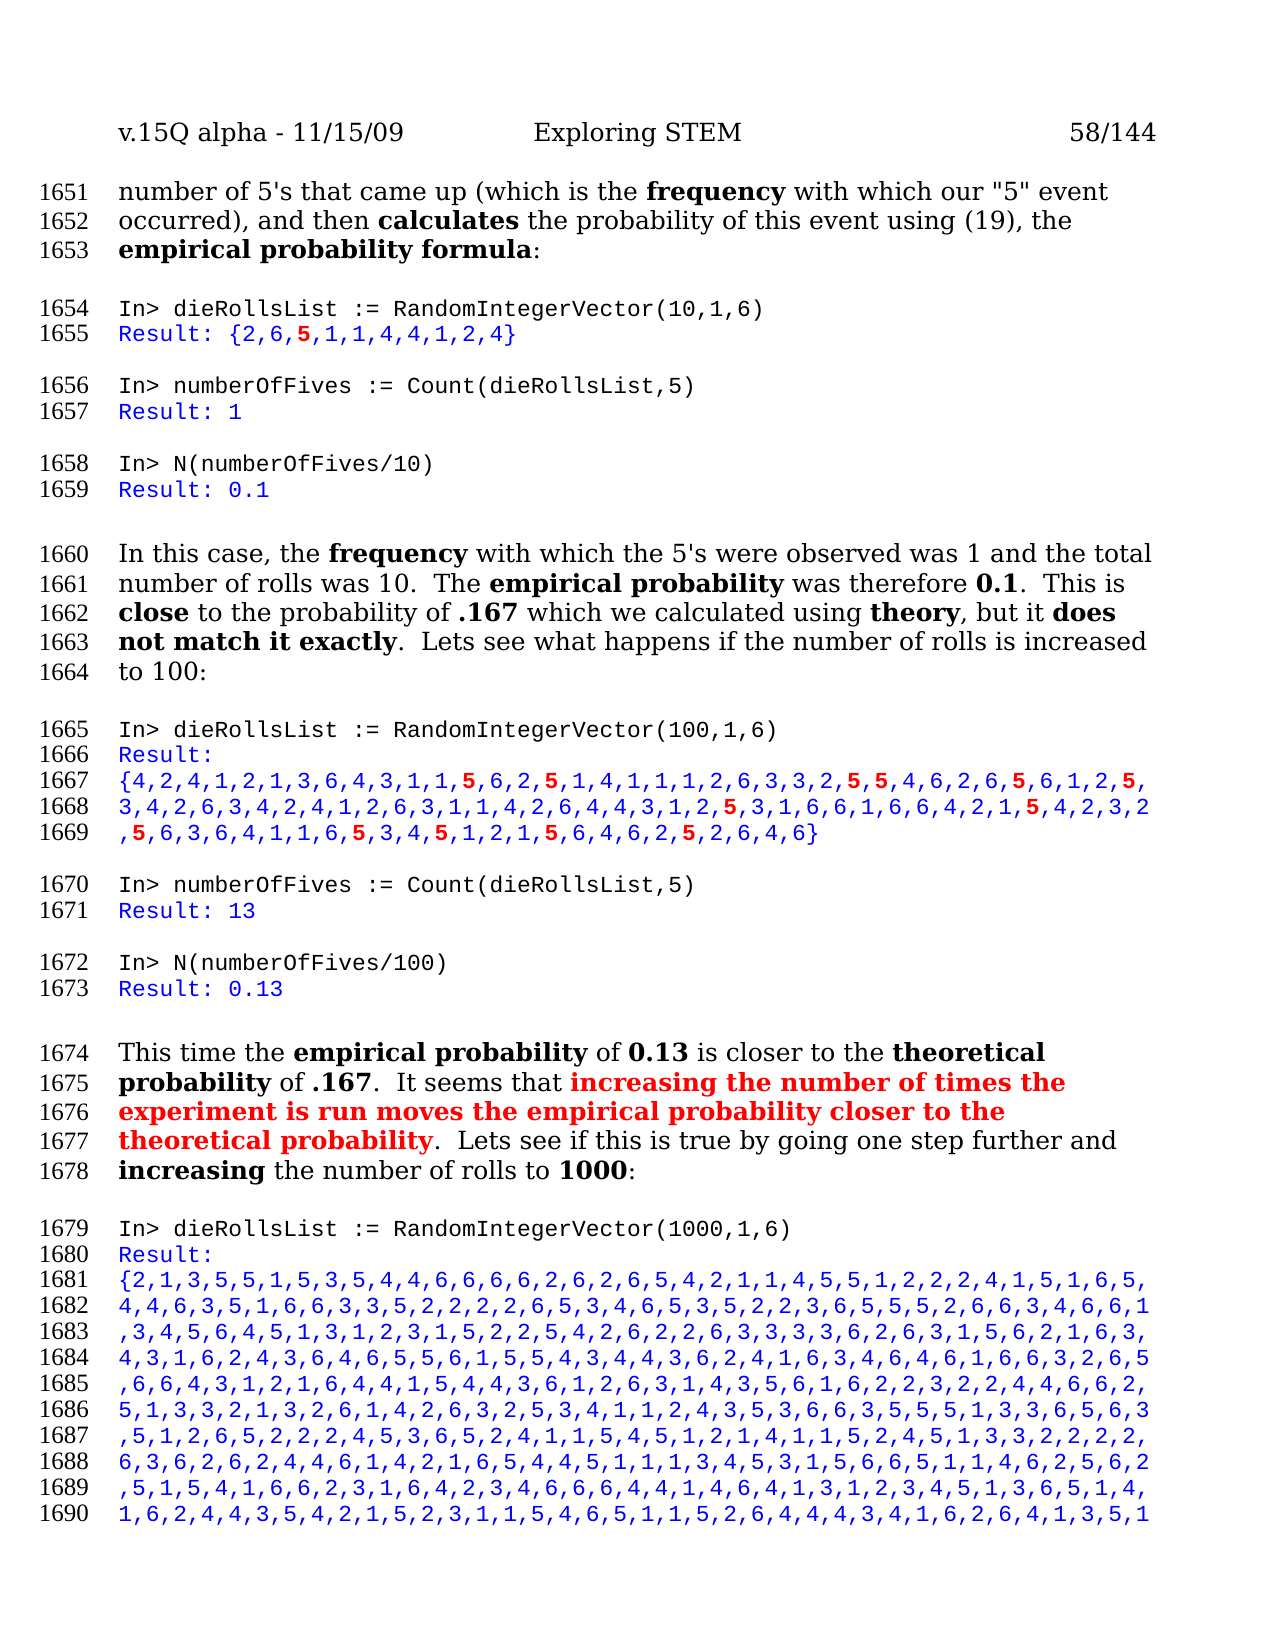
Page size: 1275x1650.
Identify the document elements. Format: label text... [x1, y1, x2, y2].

text In this case, the frequency with which the 5's were observed was 1 and the total number of rolls was 10. The empirical probability was therefore 0.1. This is close to the probability of .167 which we calculated using theory, but it does not match it exactly. Lets see what happens if the number of rolls is increased to 100: [118, 539, 1157, 686]
text In> N(numberOfFives/100) [118, 951, 1157, 977]
text In> N(numberOfFives/10) [118, 452, 1157, 478]
text In> dieRollsList := RandomIntegerVector(10,1,6) [118, 297, 1157, 323]
text Result: {2,1,3,5,5,1,5,3,5,4,4,6,6,6,6,2,6,2,6,5,4,2,1,1,4,5,5,1,2,2,2,4,1,5,1,6,5,4,4,6,3,5,1,6,6,3,3,5,2,2,2,2,6,5,3,4,6,5,3,5,2,2,3,6,5,5,5,2,6,6,3,4,6,6,1,3,4,5,6,4,5,1,3,1,2,3,1,5,2,2,5,4,2,6,2,2,6,3,3,3,3,6,2,6,3,1,5,6,2,1,6,3,4,3,1,6,2,4,3,6,4,6,5,5,6,1,5,5,4,3,4,4,3,6,2,4,1,6,3,4,6,4,6,1,6,6,3,2,6,5,6,6,4,3,1,2,1,6,4,4,1,5,4,4,3,6,1,2,6,3,1,4,3,5,6,1,6,2,2,3,2,2,4,4,6,6,2,5,1,3,3,2,1,3,2,6,1,4,2,6,3,2,5,3,4,1,1,2,4,3,5,3,6,6,3,5,5,5,1,3,3,6,5,6,3,5,1,2,6,5,2,2,2,4,5,3,6,5,2,4,1,1,5,4,5,1,2,1,4,1,1,5,2,4,5,1,3,3,2,2,2,2,6,3,6,2,6,2,4,4,6,1,4,2,1,6,5,4,4,5,1,1,1,3,4,5,3,1,5,6,6,5,1,1,4,6,2,5,6,2,5,1,5,4,1,6,6,2,3,1,6,4,2,3,4,6,6,6,4,4,1,4,6,4,1,3,1,2,3,4,5,1,3,6,5,1,4,1,6,2,4,4,3,5,4,2,1,5,2,3,1,1,5,4,6,5,1,1,5,2,6,4,4,4,3,4,1,6,2,6,4,1,3,5,1 [118, 1243, 1157, 1528]
text In> dieRollsList := RandomIntegerVector(1000,1,6) [118, 1217, 1157, 1243]
text Result: 1 [118, 401, 1157, 427]
text Result: 0.1 [118, 478, 1157, 504]
text This time the empirical probability of 0.13 is closer to the theoretical probability of .167. It seems that increasing the number of times the experiment is run moves the empirical probability closer to the theoretical probability. Lets see if this is true by going one step further and increasing the number of rolls to 1000: [118, 1038, 1157, 1185]
text Result: 13 [118, 899, 1157, 925]
text Result: {4,2,4,1,2,1,3,6,4,3,1,1,5,6,2,5,1,4,1,1,1,2,6,3,3,2,5,5,4,6,2,6,5,6,1,2,5,3,4,2,6,3,4,2,4,1,2,6,3,1,1,4,2,6,4,4,3,1,2,5,3,1,6,6,1,6,6,4,2,1,5,4,2,3,2,5,6,3,6,4,1,1,6,5,3,4,5,1,2,1,5,6,4,6,2,5,2,6,4,6} [118, 744, 1157, 848]
text Result: {2,6,5,1,1,4,4,1,2,4} [118, 323, 1157, 349]
text In> dieRollsList := RandomIntegerVector(100,1,6) [118, 718, 1157, 744]
text number of 5's that came up (which is the frequency with which our "5" event occurred), and then calculates the probability of this event using (19), the empirical probability formula: [118, 177, 1157, 265]
text In> numberOfFives := Count(dieRollsList,5) [118, 873, 1157, 899]
text In> numberOfFives := Count(dieRollsList,5) [118, 375, 1157, 401]
text Result: 0.13 [118, 977, 1157, 1003]
